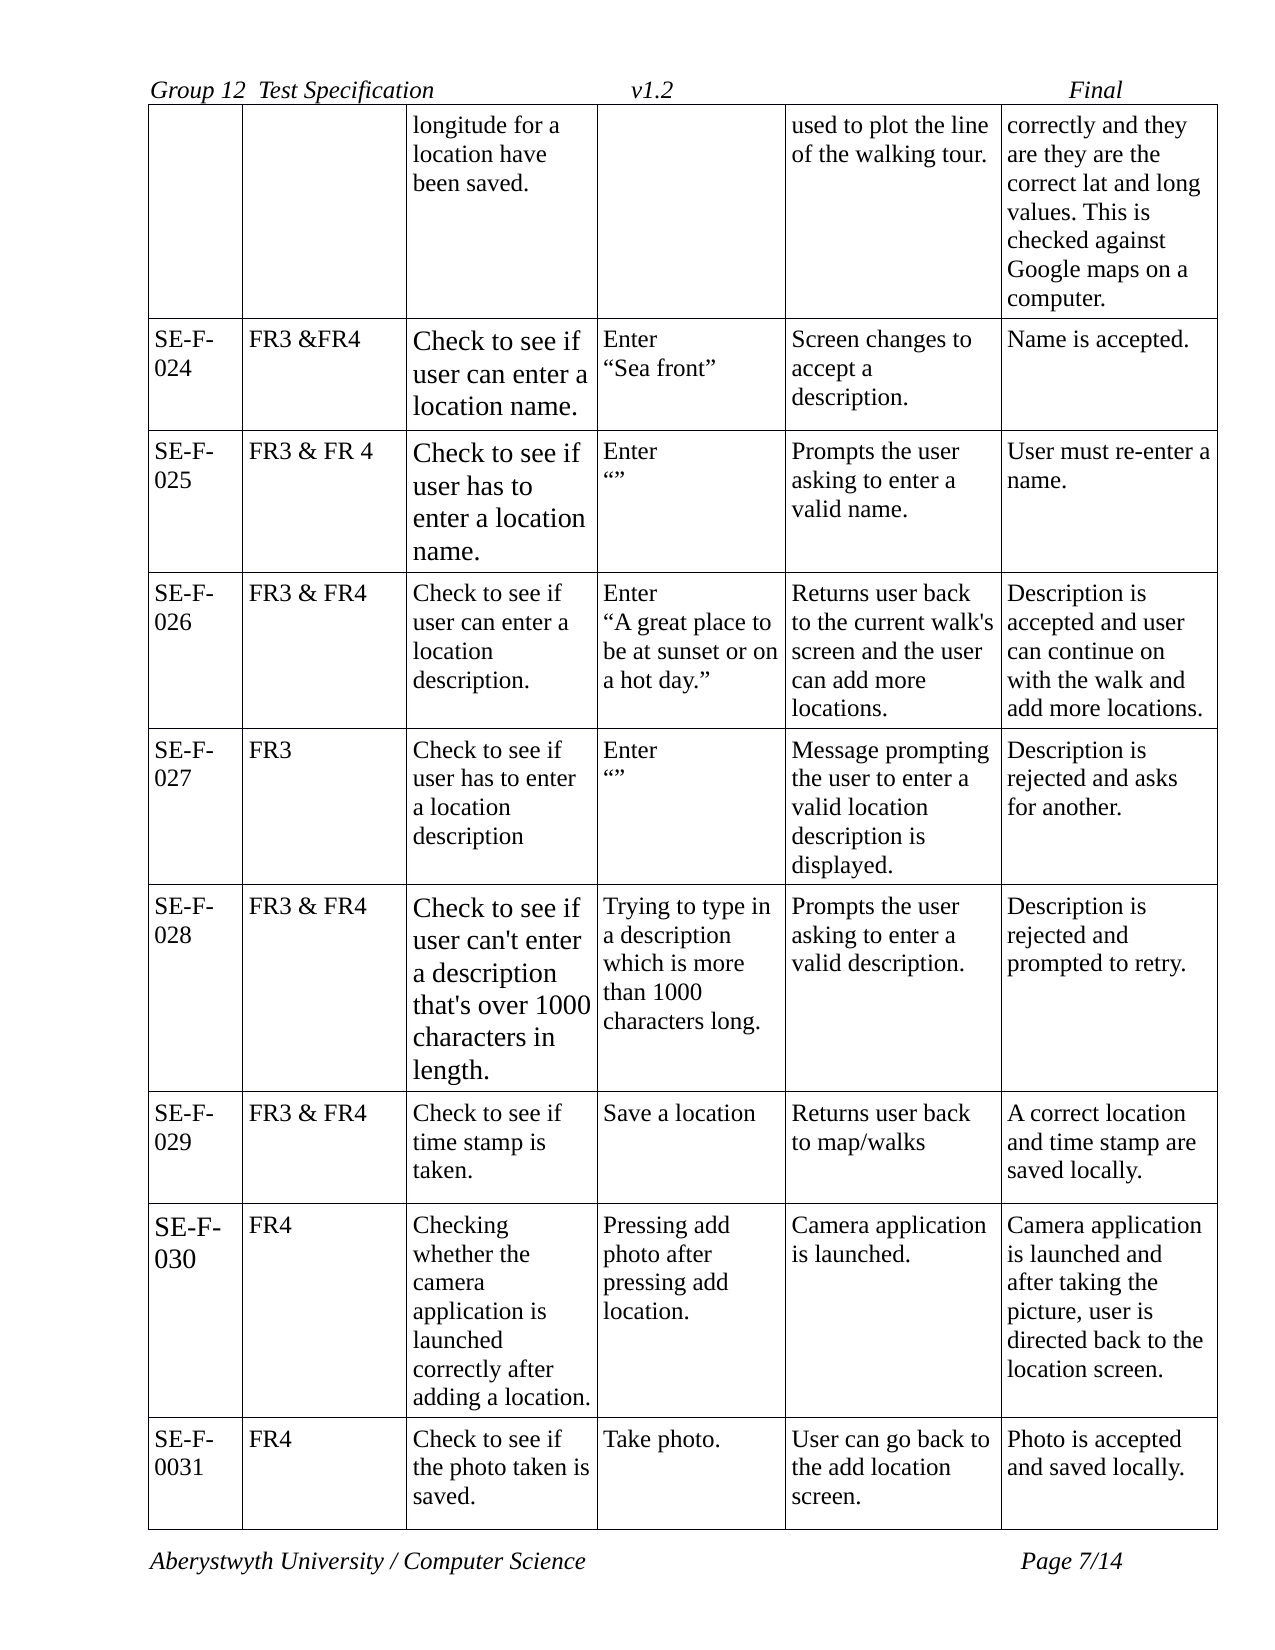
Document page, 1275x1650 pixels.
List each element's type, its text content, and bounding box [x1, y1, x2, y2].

table_cell Description is accepted and user can continue on with the walk and add more locations. [1002, 573, 1217, 728]
table_cell SE-F-025 [149, 431, 242, 572]
table_cell Camera application is launched and after taking the picture, user is directed back to the location screen. [1002, 1204, 1217, 1417]
table_cell Photo is accepted and saved locally. [1002, 1418, 1217, 1529]
table_cell FR4 [243, 1418, 406, 1529]
table_cell Camera application is launched. [786, 1204, 1001, 1417]
table_cell Prompts the user asking to enter a valid name. [786, 431, 1001, 572]
table_cell used to plot the line of the walking tour. [786, 105, 1001, 317]
table_cell SE-F-026 [149, 573, 242, 728]
table_cell Check to see if the photo taken is saved. [407, 1418, 597, 1529]
table_cell FR4 [243, 1204, 406, 1417]
table_cell Check to see if user can't enter a description that's over 1000 characters in length. [407, 885, 597, 1091]
table_cell Pressing add photo after pressing add location. [598, 1204, 785, 1417]
table_cell Message prompting the user to enter a valid location description is displayed. [786, 729, 1001, 884]
table_cell Returns user back to the current walk's screen and the user can add more locations. [786, 573, 1001, 728]
table_cell SE-F-030 [149, 1204, 242, 1417]
table_cell Screen changes to accept a description. [786, 319, 1001, 429]
table_cell Check to see if user has to enter a location name. [407, 431, 597, 572]
table_cell Trying to type in a description which is more than 1000 characters long. [598, 885, 785, 1091]
table_cell [243, 105, 406, 317]
table_cell Description is rejected and prompted to retry. [1002, 885, 1217, 1091]
table_cell Take photo. [598, 1418, 785, 1529]
table_cell [598, 105, 785, 317]
table_cell Prompts the user asking to enter a valid description. [786, 885, 1001, 1091]
table_cell SE-F-024 [149, 319, 242, 429]
table_cell FR3 & FR4 [243, 1092, 406, 1203]
table_cell FR3 & FR4 [243, 573, 406, 728]
table_cell Description is rejected and asks for another. [1002, 729, 1217, 884]
table_cell Returns user back to map/walks [786, 1092, 1001, 1203]
table_cell Check to see if time stamp is taken. [407, 1092, 597, 1203]
table_cell FR3 [243, 729, 406, 884]
table_cell [149, 105, 242, 317]
table_cell Enter “” [598, 729, 785, 884]
table_cell Enter “Sea front” [598, 319, 785, 429]
table_cell Enter “A great place to be at sunset or on a hot day.” [598, 573, 785, 728]
table_cell FR3 & FR 4 [243, 431, 406, 572]
table_cell Enter “” [598, 431, 785, 572]
table_cell Name is accepted. [1002, 319, 1217, 429]
table_cell A correct location and time stamp are saved locally. [1002, 1092, 1217, 1203]
table_cell SE-F-028 [149, 885, 242, 1091]
table_cell longitude for a location have been saved. [407, 105, 597, 317]
table_cell SE-F-027 [149, 729, 242, 884]
table_cell SE-F-0031 [149, 1418, 242, 1529]
table_cell User must re-enter a name. [1002, 431, 1217, 572]
table_cell correctly and they are they are the correct lat and long values. This is checked against Google maps on a computer. [1002, 105, 1217, 317]
table_cell FR3 & FR4 [243, 885, 406, 1091]
table_cell FR3 &FR4 [243, 319, 406, 429]
table_cell Save a location [598, 1092, 785, 1203]
table_cell Checking whether the camera application is launched correctly after adding a location. [407, 1204, 597, 1417]
table_cell User can go back to the add location screen. [786, 1418, 1001, 1529]
table_cell Check to see if user can enter a location name. [407, 319, 597, 429]
table_cell SE-F-029 [149, 1092, 242, 1203]
table_cell Check to see if user can enter a location description. [407, 573, 597, 728]
table_cell Check to see if user has to enter a location description [407, 729, 597, 884]
